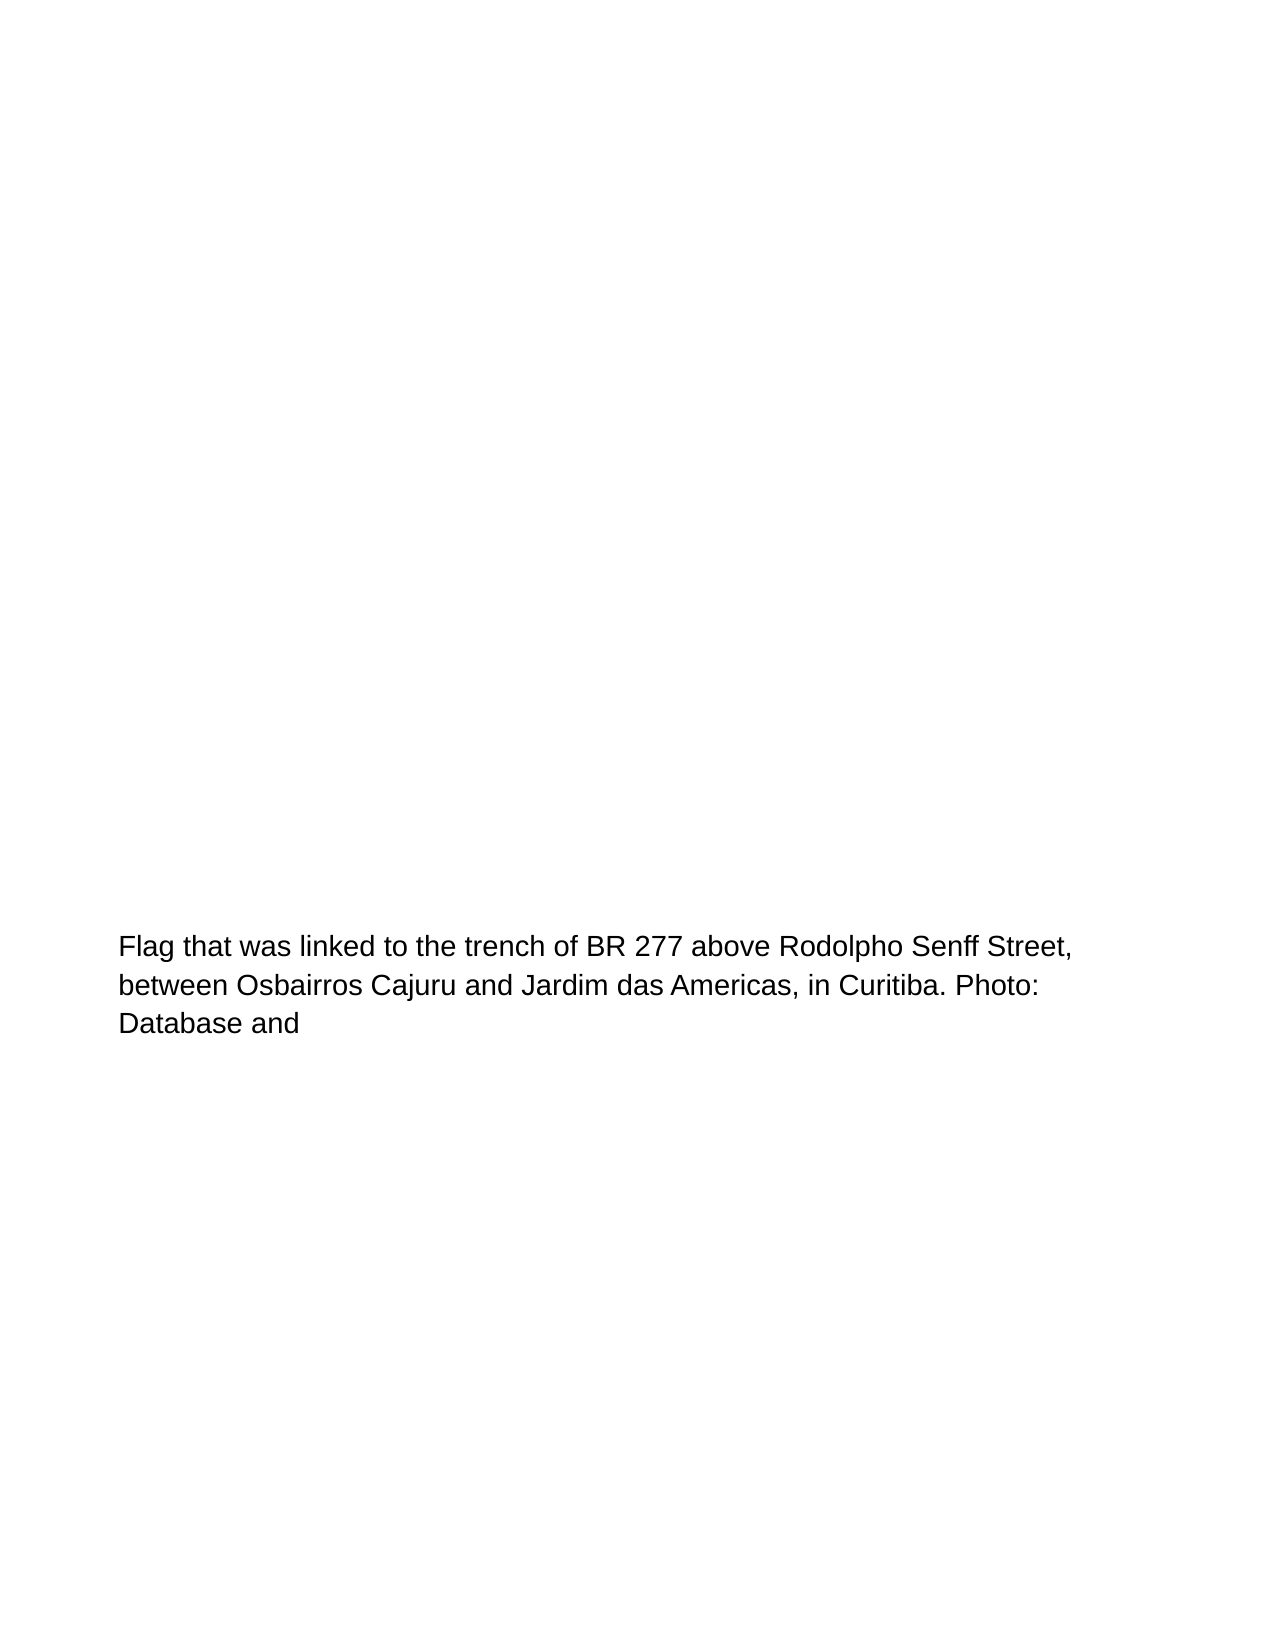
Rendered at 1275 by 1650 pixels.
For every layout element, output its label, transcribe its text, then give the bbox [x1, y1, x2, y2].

text Flag that was linked to the trench of BR 277 above Rodolpho Senff Street, between Osbairros Cajuru and Jardim das Americas, in Curitiba. Photo: Database and [118, 118, 1157, 1040]
